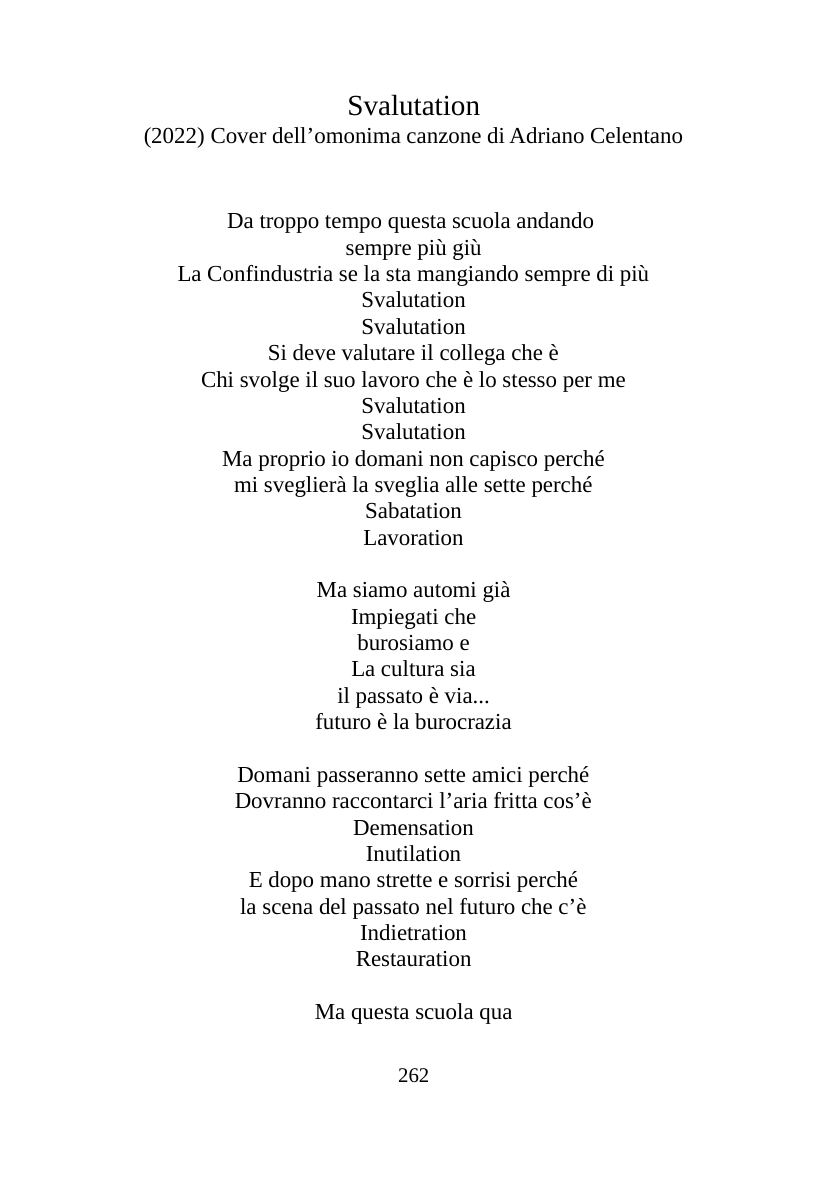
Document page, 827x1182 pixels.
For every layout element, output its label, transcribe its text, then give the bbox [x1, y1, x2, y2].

text Restauration [88, 945, 738, 972]
text Svalutation [88, 287, 738, 313]
text sempre più giù [88, 234, 738, 260]
text burosiamo e [88, 629, 738, 656]
text Domani passeranno sette amici perché [88, 761, 738, 787]
text Sabatation [88, 497, 738, 524]
text Svalutation (2022) Cover dell’omonima canzone di Adriano Celentano [88, 88, 738, 148]
text mi sveglierà la sveglia alle sette perché [88, 471, 738, 497]
text Demensation [88, 814, 738, 840]
text Ma siamo automi già [88, 576, 738, 603]
text Inutilation [88, 840, 738, 866]
text Ma questa scuola qua [88, 998, 738, 1024]
text Ma proprio io domani non capisco perché [88, 445, 738, 471]
text Svalutation [88, 392, 738, 418]
text Impiegati che [88, 603, 738, 629]
text Si deve valutare il collega che è [88, 339, 738, 366]
text La cultura sia [88, 656, 738, 682]
text il passato è via... [88, 682, 738, 708]
text Svalutation [88, 418, 738, 445]
text futuro è la burocrazia [88, 708, 738, 734]
text la scena del passato nel futuro che c’è [88, 893, 738, 919]
text Lavoration [88, 524, 738, 550]
text Da troppo tempo questa scuola andando [88, 207, 738, 234]
text Dovranno raccontarci l’aria fritta cos’è [88, 787, 738, 814]
text La Confindustria se la sta mangiando sempre di più [88, 260, 738, 287]
text Svalutation [88, 313, 738, 339]
text Chi svolge il suo lavoro che è lo stesso per me [88, 366, 738, 392]
text E dopo mano strette e sorrisi perché [88, 866, 738, 893]
text Indietration [88, 919, 738, 945]
